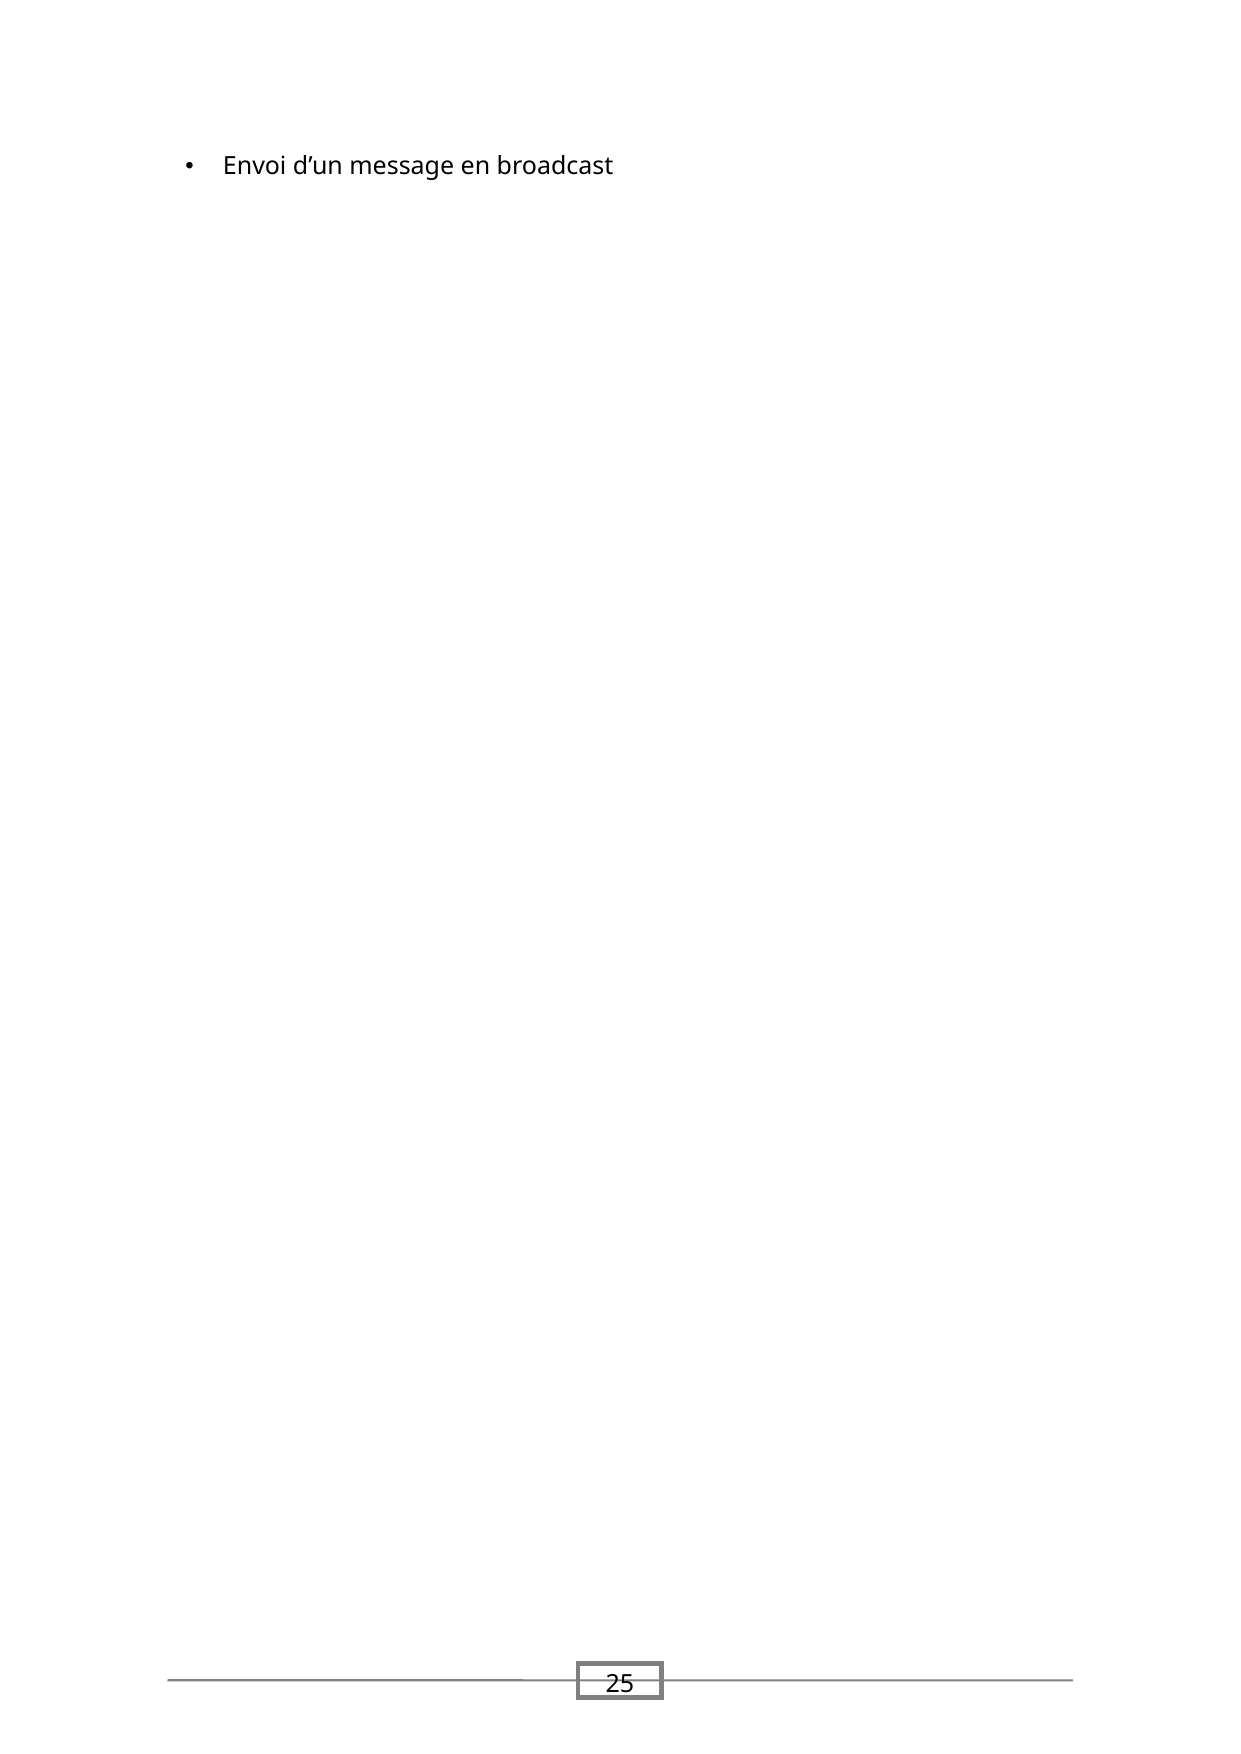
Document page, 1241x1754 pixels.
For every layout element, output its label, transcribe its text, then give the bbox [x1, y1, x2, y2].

list Envoi d’un message en broadcast [185, 148, 1093, 182]
